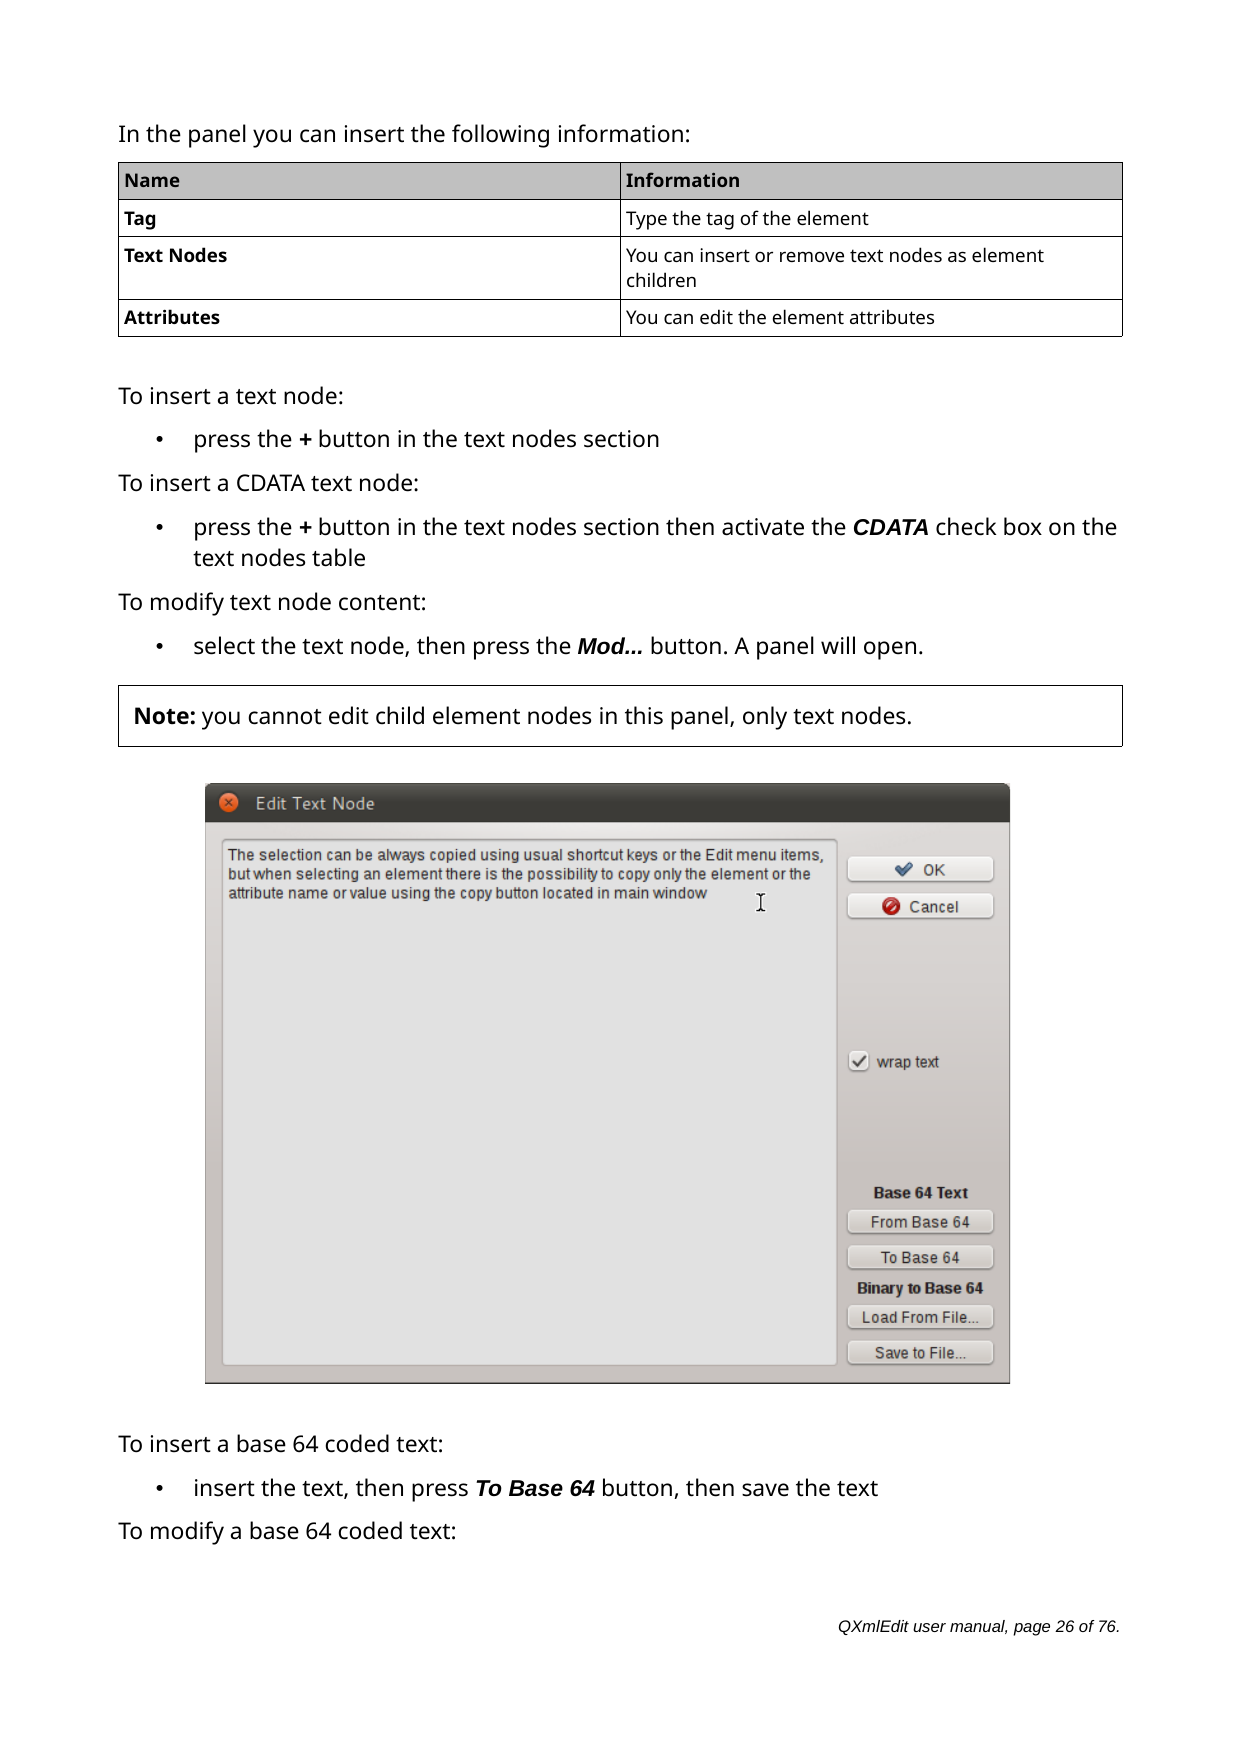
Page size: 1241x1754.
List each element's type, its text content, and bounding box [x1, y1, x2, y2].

list press the + button in the text nodes section then activate the CDATA check box on the text nodes table [156, 511, 1122, 573]
table_header Information [621, 163, 1122, 199]
list press the + button in the text nodes section [156, 423, 1122, 454]
text To insert a text node: [118, 379, 1122, 411]
list select the text node, then press the Mod... button. A panel will open. [156, 629, 1122, 661]
table_cell You can insert or remove text nodes as element children [621, 237, 1122, 299]
text Note: you cannot edit child element nodes in this panel, only text nodes. [119, 686, 1122, 746]
table_cell You can edit the element attributes [621, 300, 1122, 336]
text To modify a base 64 coded text: [118, 1515, 1122, 1547]
list insert the text, then press To Base 64 button, then save the text [156, 1472, 1122, 1503]
text To modify text node content: [118, 586, 1122, 617]
table_header Name [119, 163, 620, 199]
text To insert a CDATA text node: [118, 467, 1122, 498]
text To insert a base 64 coded text: [118, 1428, 1122, 1459]
text In the panel you can insert the following information: [118, 118, 1122, 149]
table_cell Tag [119, 200, 620, 236]
picture [205, 783, 1011, 1384]
table_cell Attributes [119, 300, 620, 336]
table_cell Type the tag of the element [621, 200, 1122, 236]
table_cell Text Nodes [119, 237, 620, 299]
